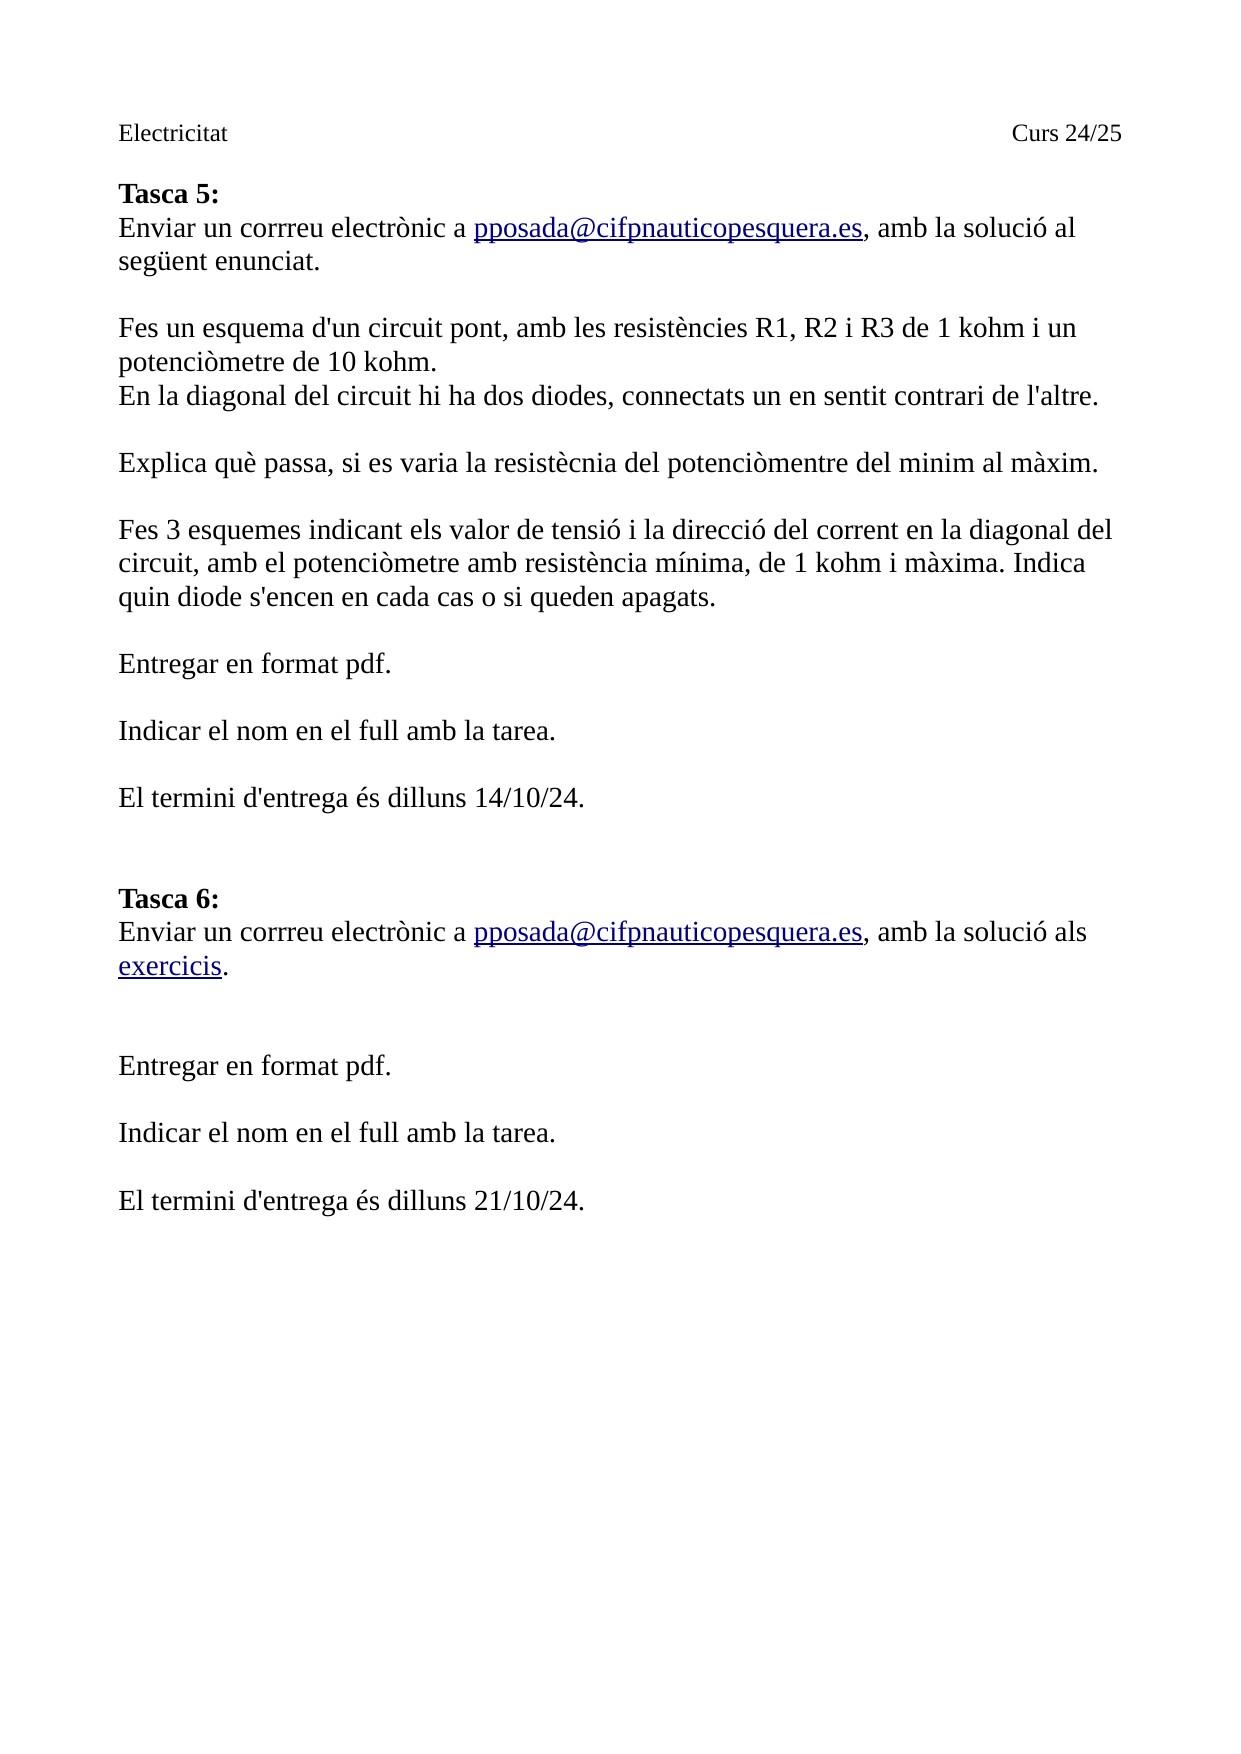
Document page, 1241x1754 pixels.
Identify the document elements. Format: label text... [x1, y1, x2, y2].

text El termini d'entrega és dilluns 21/10/24. [118, 1183, 1122, 1216]
text Enviar un corrreu electrònic a pposada@cifpnauticopesquera.es, amb la solució al següent enunciat. [118, 210, 1122, 277]
text El termini d'entrega és dilluns 14/10/24. [118, 780, 1122, 814]
text Entregar en format pdf. Indicar el nom en el full amb la tarea. [118, 1048, 1122, 1149]
text Tasca 5: [118, 176, 1122, 210]
text Fes un esquema d'un circuit pont, amb les resistències R1, R2 i R3 de 1 kohm i un potenciòmetre de 10 kohm. En la diagonal del circuit hi ha dos diodes, connectats un en sentit contrari de l'altre. Explica què passa, si es varia la resistècnia del potenciòmentre del minim al màxim. Fes 3 esquemes indicant els valor de tensió i la direcció del corrent en la diagonal del circuit, amb el potenciòmetre amb resistència mínima, de 1 kohm i màxima. Indica quin diode s'encen en cada cas o si queden apagats. Entregar en format pdf. Indicar el nom en el full amb la tarea. [118, 311, 1122, 747]
text Enviar un corrreu electrònic a pposada@cifpnauticopesquera.es, amb la solució als exercicis. [118, 914, 1122, 981]
text Tasca 6: [118, 881, 1122, 914]
